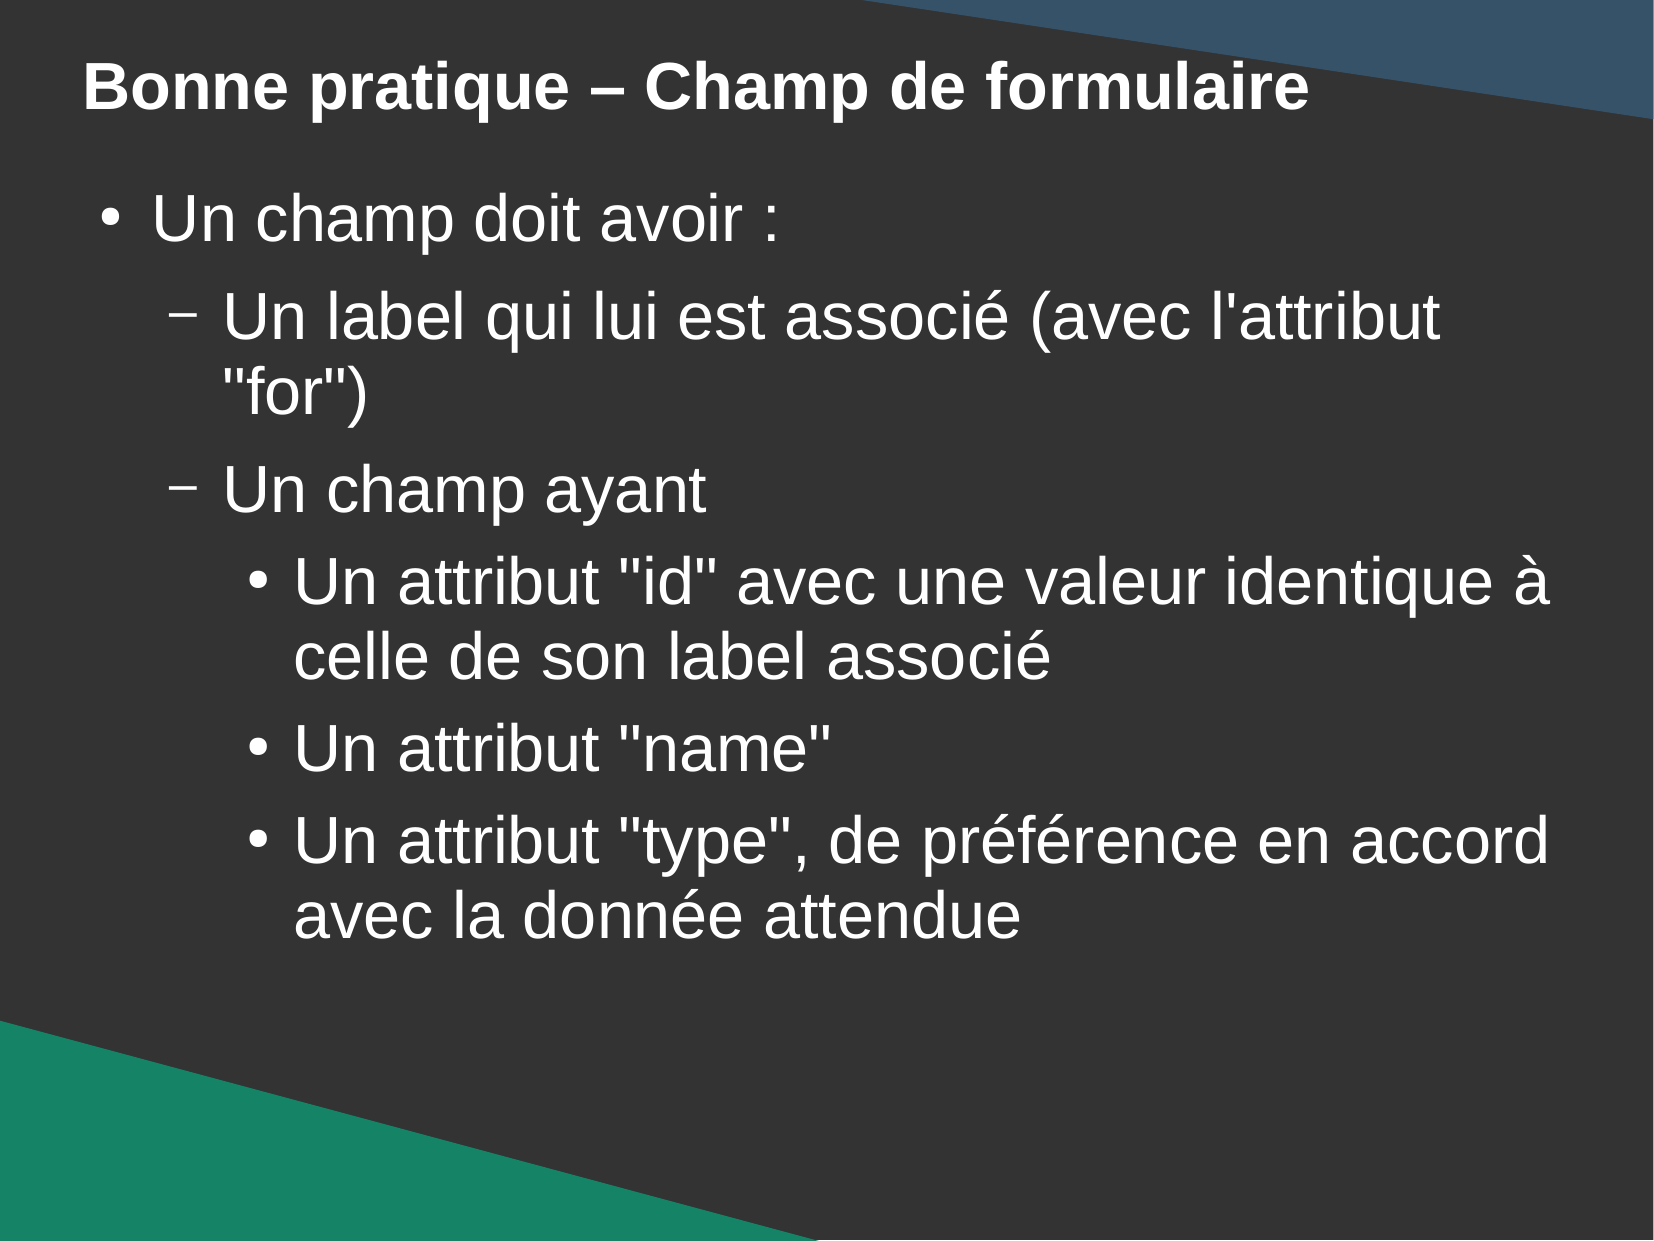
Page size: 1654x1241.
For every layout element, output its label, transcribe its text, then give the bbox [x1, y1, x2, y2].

title Bonne pratique – Champ de formulaire [82, 49, 1571, 162]
text_box [0, 1020, 819, 1241]
text_box [861, 0, 1654, 120]
list Un champ doit avoir : Un label qui lui est associé (avec l'attribut "for") Un champ ayant Un attribut "id" avec une valeur identique à celle de son label associé Un attribut "name" Un attribut "type", de préférence en accord avec la donnée attendue [80, 180, 1605, 1063]
